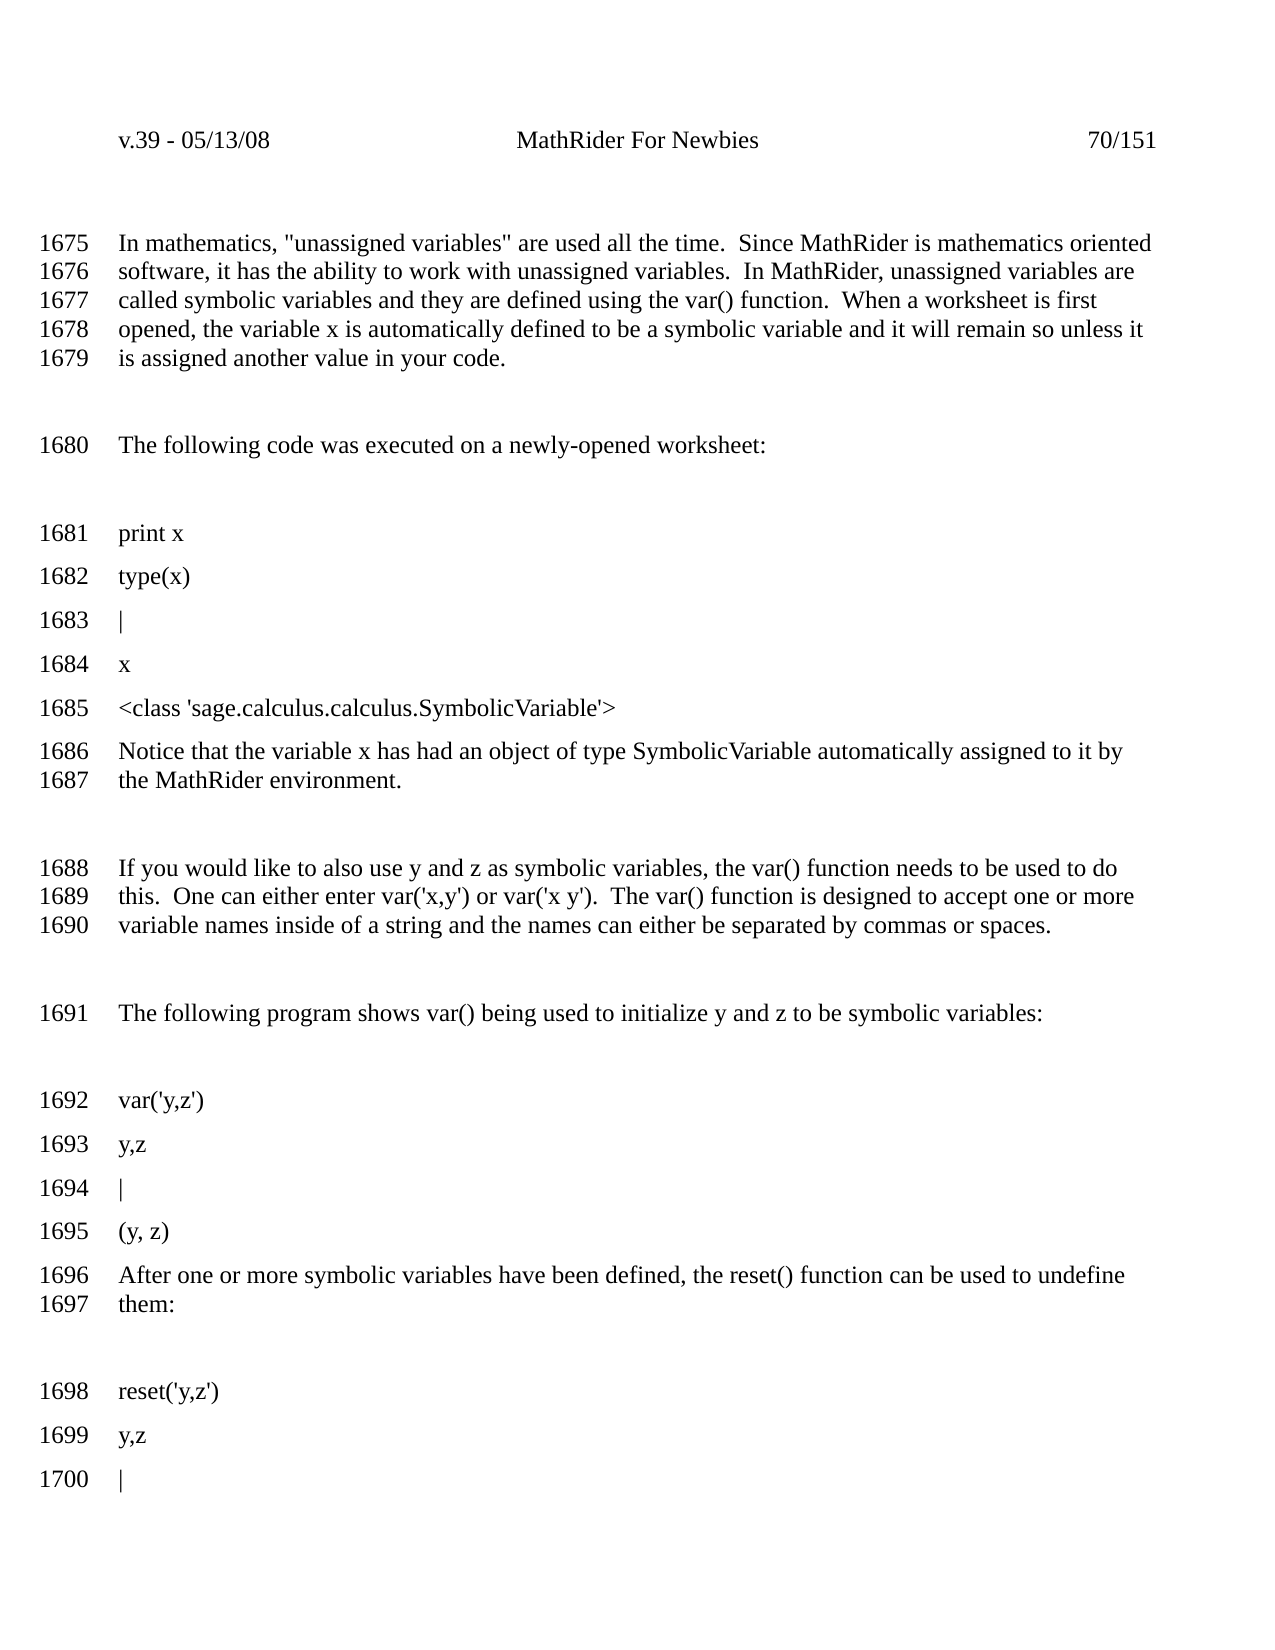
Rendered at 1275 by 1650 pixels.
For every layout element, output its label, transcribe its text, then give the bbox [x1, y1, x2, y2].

text After one or more symbolic variables have been defined, the reset() function can be used to undefine them: [118, 1260, 1157, 1318]
text x [118, 649, 1157, 678]
text | [118, 605, 1157, 634]
text y,z [118, 1420, 1157, 1449]
text If you would like to also use y and z as symbolic variables, the var() function needs to be used to do this. One can either enter var('x,y') or var('x y'). The var() function is designed to accept one or more variable names inside of a string and the names can either be separated by commas or spaces. [118, 853, 1157, 939]
text The following code was executed on a newly-opened worksheet: [118, 430, 1157, 459]
text The following program shows var() being used to initialize y and z to be symbolic variables: [118, 998, 1157, 1026]
text | [118, 1173, 1157, 1201]
text Notice that the variable x has had an object of type SymbolicVariable automatically assigned to it by the MathRider environment. [118, 736, 1157, 794]
text In mathematics, "unassigned variables" are used all the time. Since MathRider is mathematics oriented software, it has the ability to work with unassigned variables. In MathRider, unassigned variables are called symbolic variables and they are defined using the var() function. When a worksheet is first opened, the variable x is automatically defined to be a symbolic variable and it will remain so unless it is assigned another value in your code. [118, 228, 1157, 371]
text (y, z) [118, 1216, 1157, 1245]
text <class 'sage.calculus.calculus.SymbolicVariable'> [118, 693, 1157, 721]
text reset('y,z') [118, 1376, 1157, 1405]
text print x [118, 518, 1157, 546]
text | [118, 1464, 1157, 1493]
text y,z [118, 1129, 1157, 1158]
text var('y,z') [118, 1085, 1157, 1114]
text type(x) [118, 561, 1157, 590]
